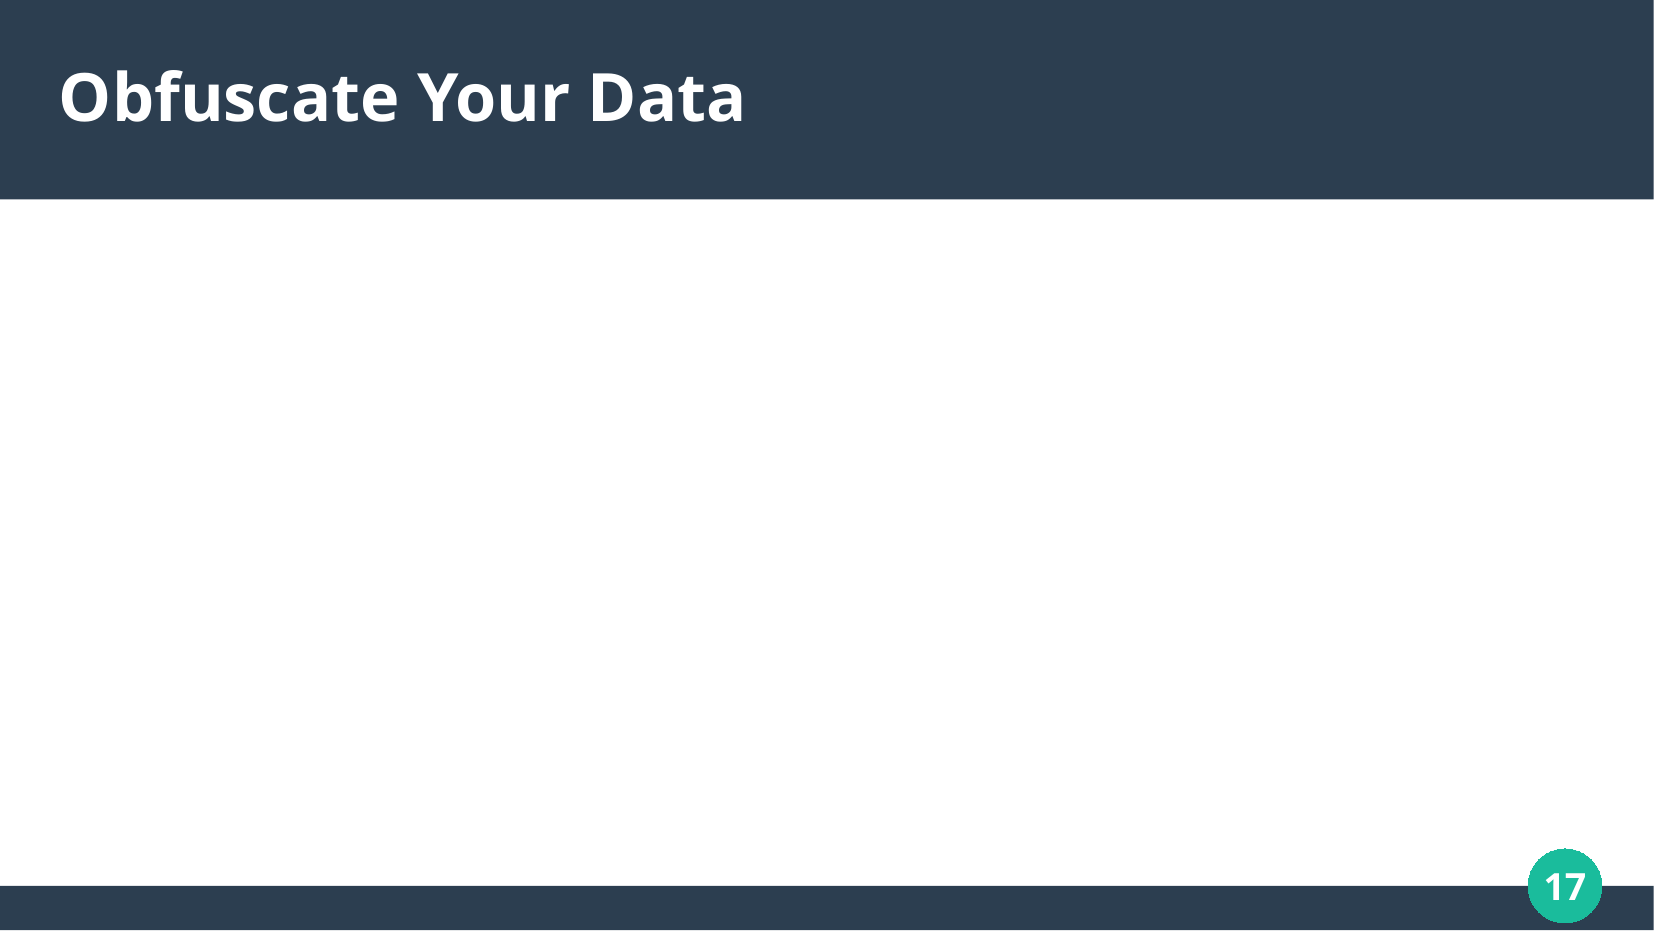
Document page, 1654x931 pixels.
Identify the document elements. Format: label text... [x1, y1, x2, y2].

title Obfuscate Your Data [59, 37, 1595, 155]
